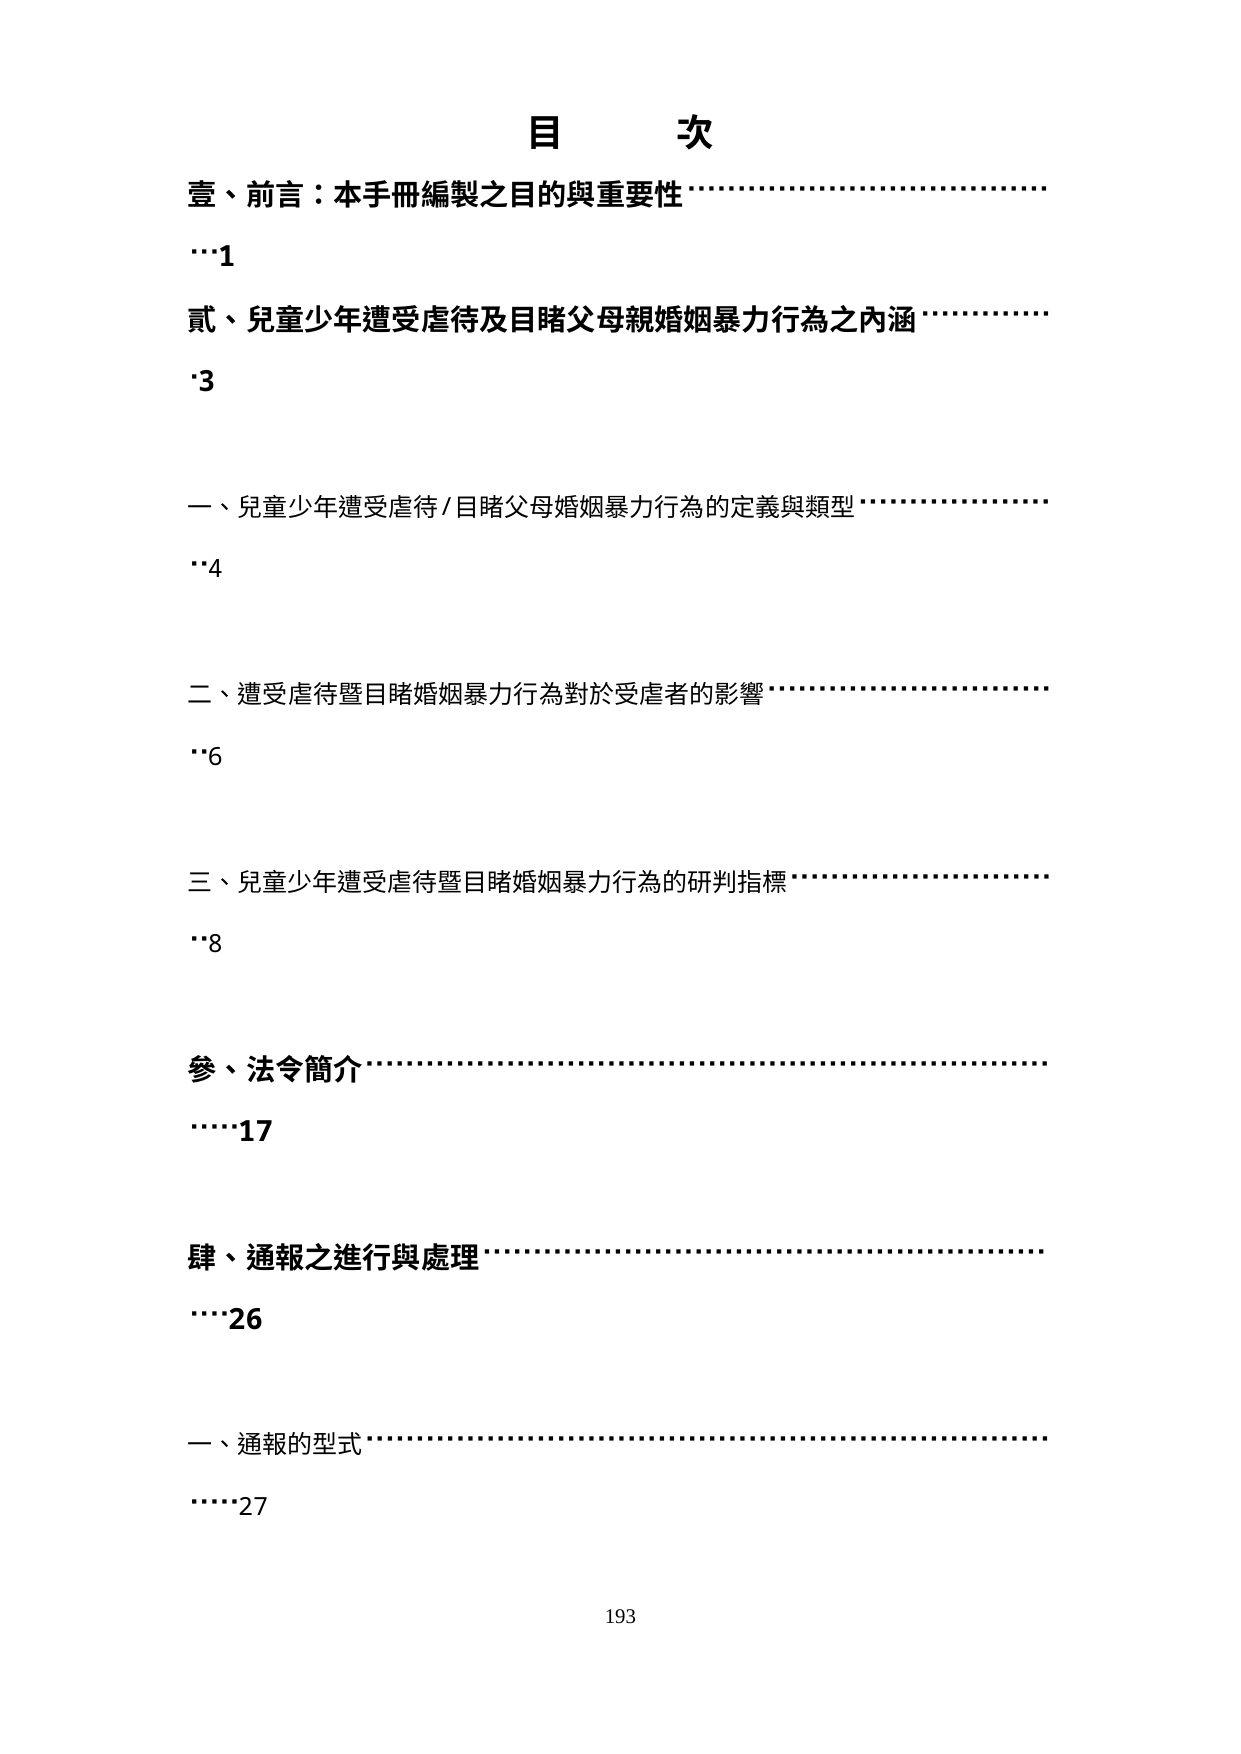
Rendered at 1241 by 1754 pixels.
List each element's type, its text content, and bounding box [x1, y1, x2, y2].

text 一、兒童少年遭受虐待/目睹父母婚姻暴力行為的定義與類型4 [187, 464, 1050, 589]
text 壹、前言：本手冊編製之目的與重要性1 [187, 151, 1050, 276]
text 參、法令簡介17 [187, 1026, 1050, 1151]
text 一、通報的型式27 [187, 1401, 1053, 1526]
text 目 次 [187, 89, 1053, 151]
text 貳、兒童少年遭受虐待及目睹父母親婚姻暴力行為之內涵3 [187, 276, 1050, 401]
text 三、兒童少年遭受虐待暨目睹婚姻暴力行為的研判指標8 [187, 839, 1050, 964]
text 肆、通報之進行與處理26 [187, 1214, 1050, 1339]
text 二、遭受虐待暨目睹婚姻暴力行為對於受虐者的影響6 [187, 651, 1050, 776]
